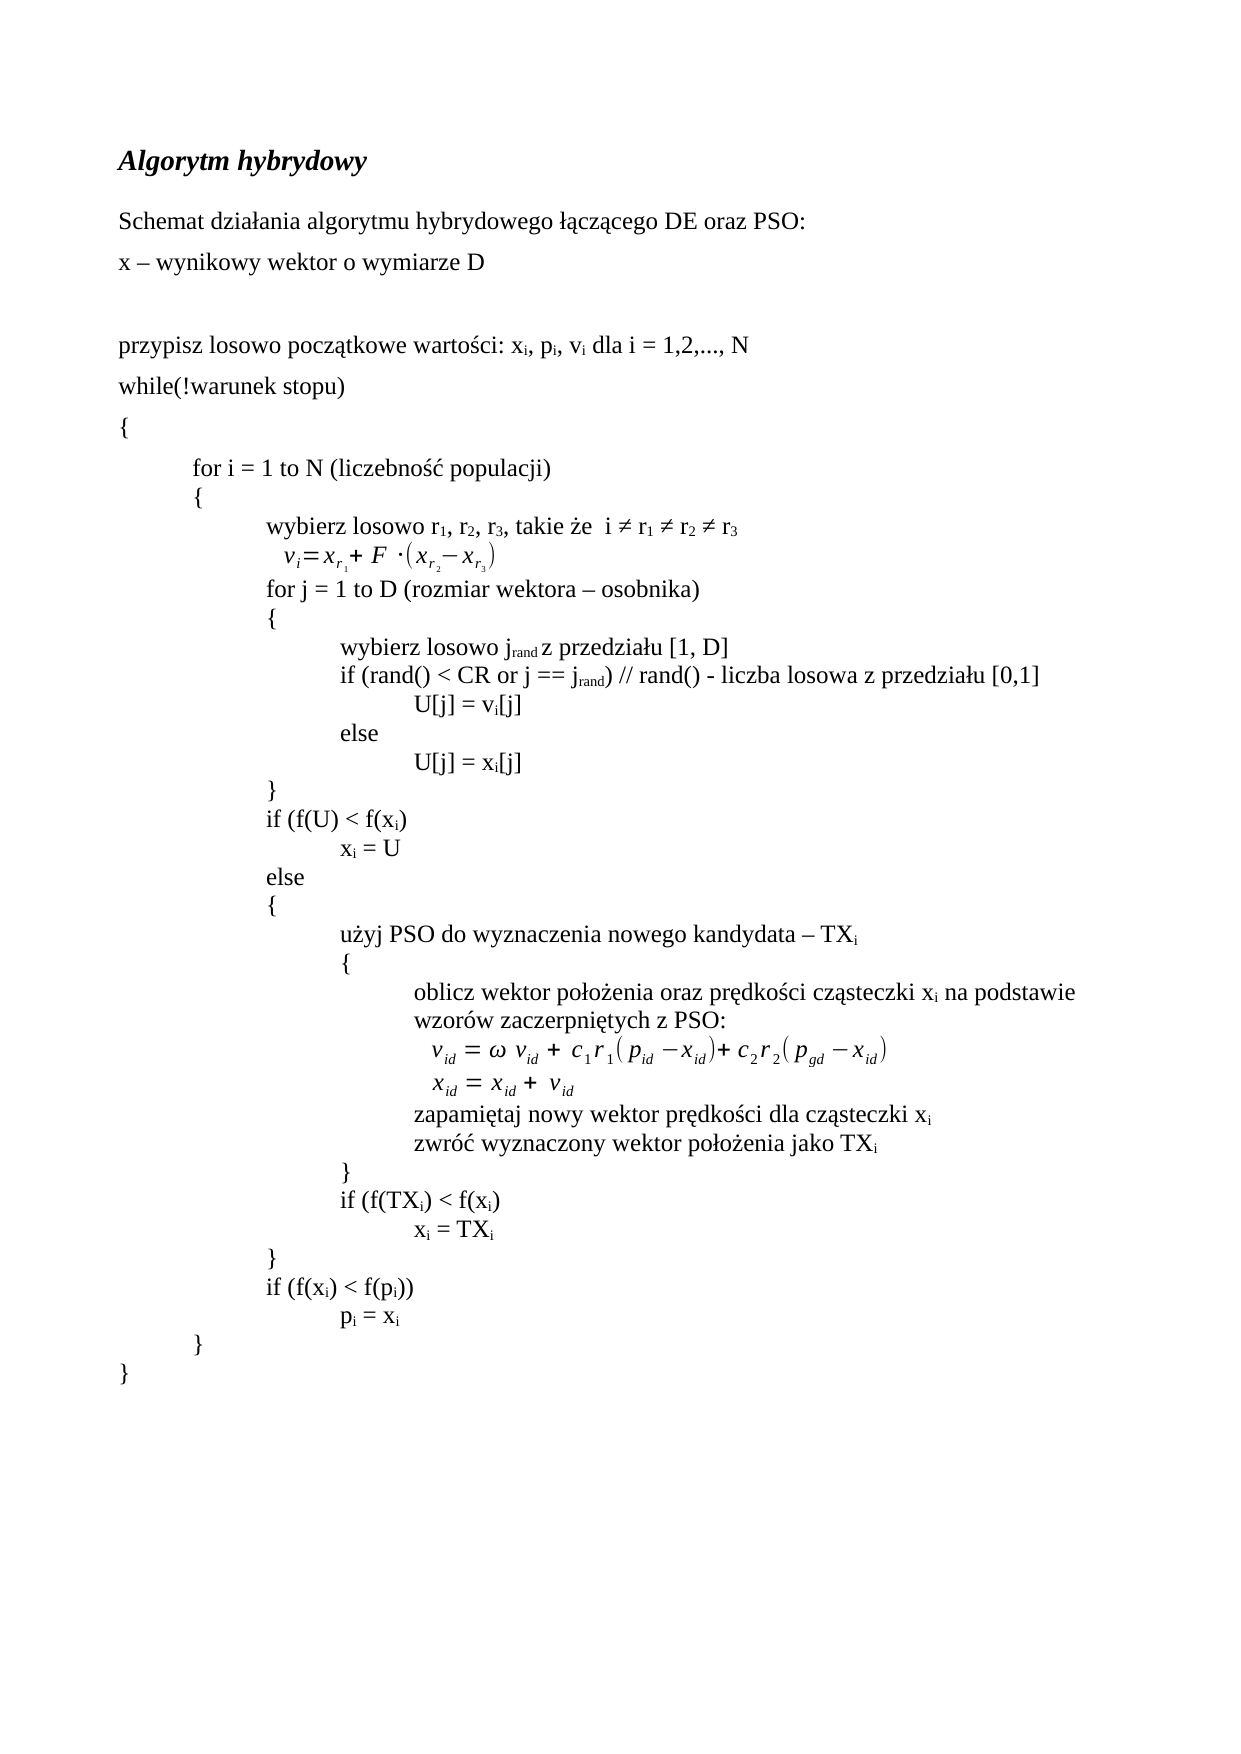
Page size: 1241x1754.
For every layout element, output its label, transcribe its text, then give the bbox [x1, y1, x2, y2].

text else [118, 862, 1122, 891]
text } [118, 776, 1122, 804]
text if (f(TXi) < f(xi) xi = TXi [118, 1186, 1122, 1243]
text else [118, 718, 1122, 747]
text if (f(U) < f(xi) [118, 804, 1122, 833]
text { [118, 948, 1122, 977]
text Schemat działania algorytmu hybrydowego łączącego DE oraz PSO: [118, 206, 1122, 235]
text wybierz losowo jrand z przedziału [1, D] [118, 632, 1122, 661]
text } [118, 1243, 1122, 1272]
text { [118, 482, 1122, 511]
text while(!warunek stopu) [118, 371, 1122, 400]
text użyj PSO do wyznaczenia nowego kandydata – TXi [118, 919, 1122, 948]
text if (f(xi) < f(pi)) pi = xi [118, 1272, 1122, 1329]
text } [118, 1157, 1122, 1186]
text x – wynikowy wektor o wymiarze D [118, 247, 1122, 276]
text } [118, 1358, 1122, 1387]
text if (rand() < CR or j == jrand) // rand() - liczba losowa z przedziału [0,1] [118, 661, 1122, 689]
text xi = U [118, 833, 1122, 862]
text } [118, 1329, 1122, 1358]
text U[j] = xi[j] [118, 747, 1122, 776]
text { [118, 412, 1122, 441]
text wybierz losowo r1, r2, r3, takie że i ≠ r1 ≠ r2 ≠ r3 [118, 511, 1122, 540]
subtitle Algorytm hybrydowy [118, 143, 1122, 177]
text przypisz losowo początkowe wartości: xi, pi, vi dla i = 1,2,..., N [118, 330, 1122, 358]
text { [118, 891, 1122, 919]
text zapamiętaj nowy wektor prędkości dla cząsteczki xi zwróć wyznaczony wektor położenia jako TXi [118, 1099, 1122, 1157]
text for j = 1 to D (rozmiar wektora – osobnika) [118, 574, 1122, 603]
text for i = 1 to N (liczebność populacji) [118, 453, 1122, 482]
text { [118, 603, 1122, 632]
text U[j] = vi[j] [118, 689, 1122, 718]
text oblicz wektor położenia oraz prędkości cząsteczki xi na podstawie wzorów zaczerpniętych z PSO: [118, 977, 1122, 1034]
